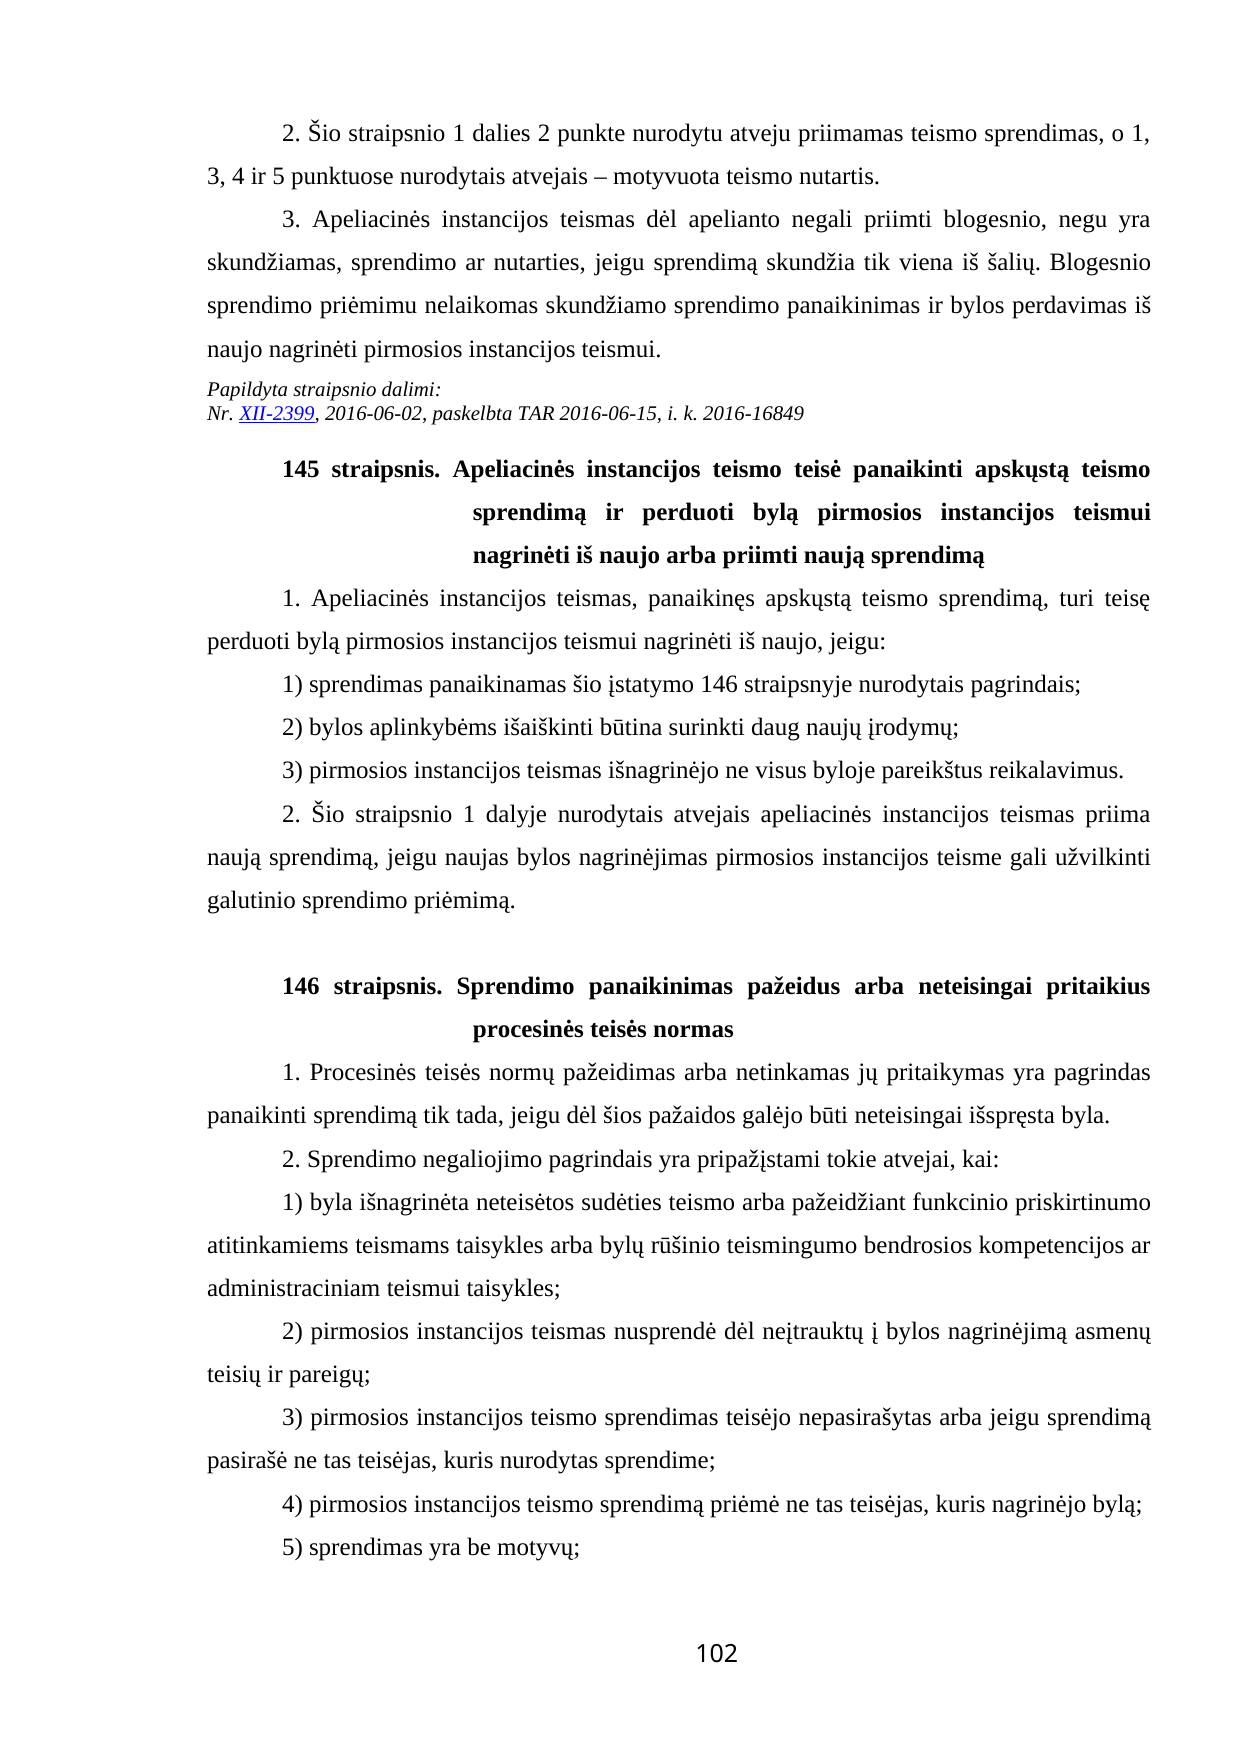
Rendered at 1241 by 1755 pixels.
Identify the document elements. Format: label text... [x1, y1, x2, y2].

text 4) pirmosios instancijos teismo sprendimą priėmė ne tas teisėjas, kuris nagrinėjo bylą; [207, 1489, 1152, 1517]
text 146 straipsnis. Sprendimo panaikinimas pažeidus arba neteisingai pritaikius procesinės teisės normas [282, 971, 1152, 1043]
text Papildyta straipsnio dalimi: [207, 377, 1152, 401]
text 5) sprendimas yra be motyvų; [207, 1532, 1152, 1561]
text 1. Apeliacinės instancijos teismas, panaikinęs apskųstą teismo sprendimą, turi teisę perduoti bylą pirmosios instancijos teismui nagrinėti iš naujo, jeigu: [207, 583, 1152, 655]
text 1) sprendimas panaikinamas šio įstatymo 146 straipsnyje nurodytais pagrindais; [207, 669, 1152, 698]
text Nr. XII-2399, 2016-06-02, paskelbta TAR 2016-06-15, i. k. 2016-16849 [207, 401, 1152, 425]
text 2. Šio straipsnio 1 dalyje nurodytais atvejais apeliacinės instancijos teismas priima naują sprendimą, jeigu naujas bylos nagrinėjimas pirmosios instancijos teisme gali užvilkinti galutinio sprendimo priėmimą. [207, 799, 1152, 914]
text 3) pirmosios instancijos teismas išnagrinėjo ne visus byloje pareikštus reikalavimus. [207, 756, 1152, 784]
text 1) byla išnagrinėta neteisėtos sudėties teismo arba pažeidžiant funkcinio priskirtinumo atitinkamiems teismams taisykles arba bylų rūšinio teismingumo bendrosios kompetencijos ar administraciniam teismui taisykles; [207, 1187, 1152, 1302]
text 2) pirmosios instancijos teismas nusprendė dėl neįtrauktų į bylos nagrinėjimą asmenų teisių ir pareigų; [207, 1316, 1152, 1388]
text 1. Procesinės teisės normų pažeidimas arba netinkamas jų pritaikymas yra pagrindas panaikinti sprendimą tik tada, jeigu dėl šios pažaidos galėjo būti neteisingai išspręsta byla. [207, 1057, 1152, 1129]
text 2. Sprendimo negaliojimo pagrindais yra pripažįstami tokie atvejai, kai: [207, 1144, 1152, 1172]
text 3. Apeliacinės instancijos teismas dėl apelianto negali priimti blogesnio, negu yra skundžiamas, sprendimo ar nutarties, jeigu sprendimą skundžia tik viena iš šalių. Blogesnio sprendimo priėmimu nelaikomas skundžiamo sprendimo panaikinimas ir bylos perdavimas iš naujo nagrinėti pirmosios instancijos teismui. [207, 204, 1152, 362]
text 2) bylos aplinkybėms išaiškinti būtina surinkti daug naujų įrodymų; [207, 712, 1152, 741]
text 2. Šio straipsnio 1 dalies 2 punkte nurodytu atveju priimamas teismo sprendimas, o 1, 3, 4 ir 5 punktuose nurodytais atvejais – motyvuota teismo nutartis. [207, 118, 1152, 190]
text 145 straipsnis. Apeliacinės instancijos teismo teisė panaikinti apskųstą teismo sprendimą ir perduoti bylą pirmosios instancijos teismui nagrinėti iš naujo arba priimti naują sprendimą [282, 454, 1152, 569]
text 3) pirmosios instancijos teismo sprendimas teisėjo nepasirašytas arba jeigu sprendimą pasirašė ne tas teisėjas, kuris nurodytas sprendime; [207, 1402, 1152, 1474]
